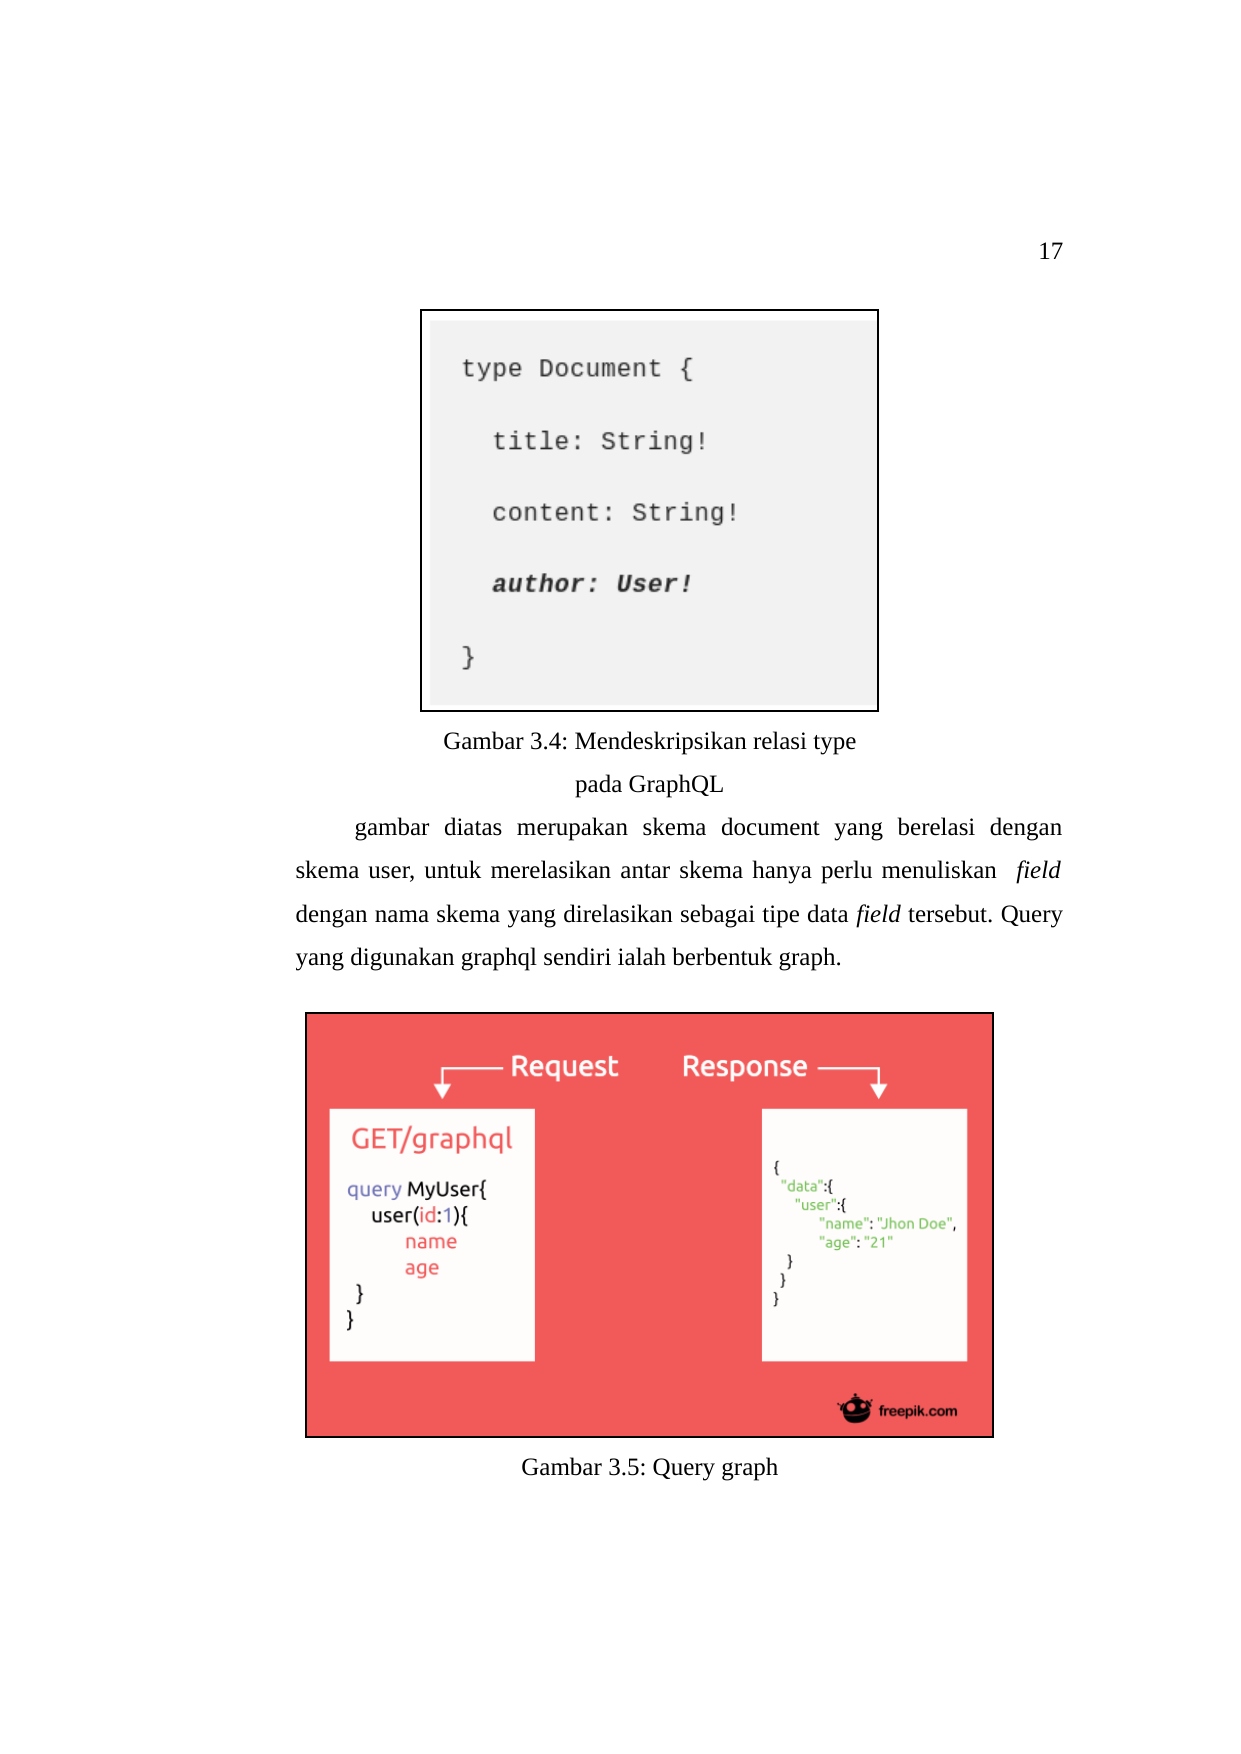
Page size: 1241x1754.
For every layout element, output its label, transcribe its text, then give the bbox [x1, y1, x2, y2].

picture [307, 1014, 992, 1436]
text Gambar 2.4: Mendeskripsikan relasi type pada GraphQL [420, 712, 879, 798]
text gambar diatas merupakan skema document yang berelasi dengan skema user, untuk merelasikan antar skema hanya perlu menuliskan field dengan nama skema yang direlasikan sebagai tipe data field tersebut. Query yang digunakan graphql sendiri ialah berbentuk graph. [295, 723, 1063, 971]
text Gambar 2.5: Query graph [305, 1438, 994, 1481]
text [305, 1481, 994, 1503]
picture [422, 311, 877, 710]
text [305, 999, 994, 1012]
